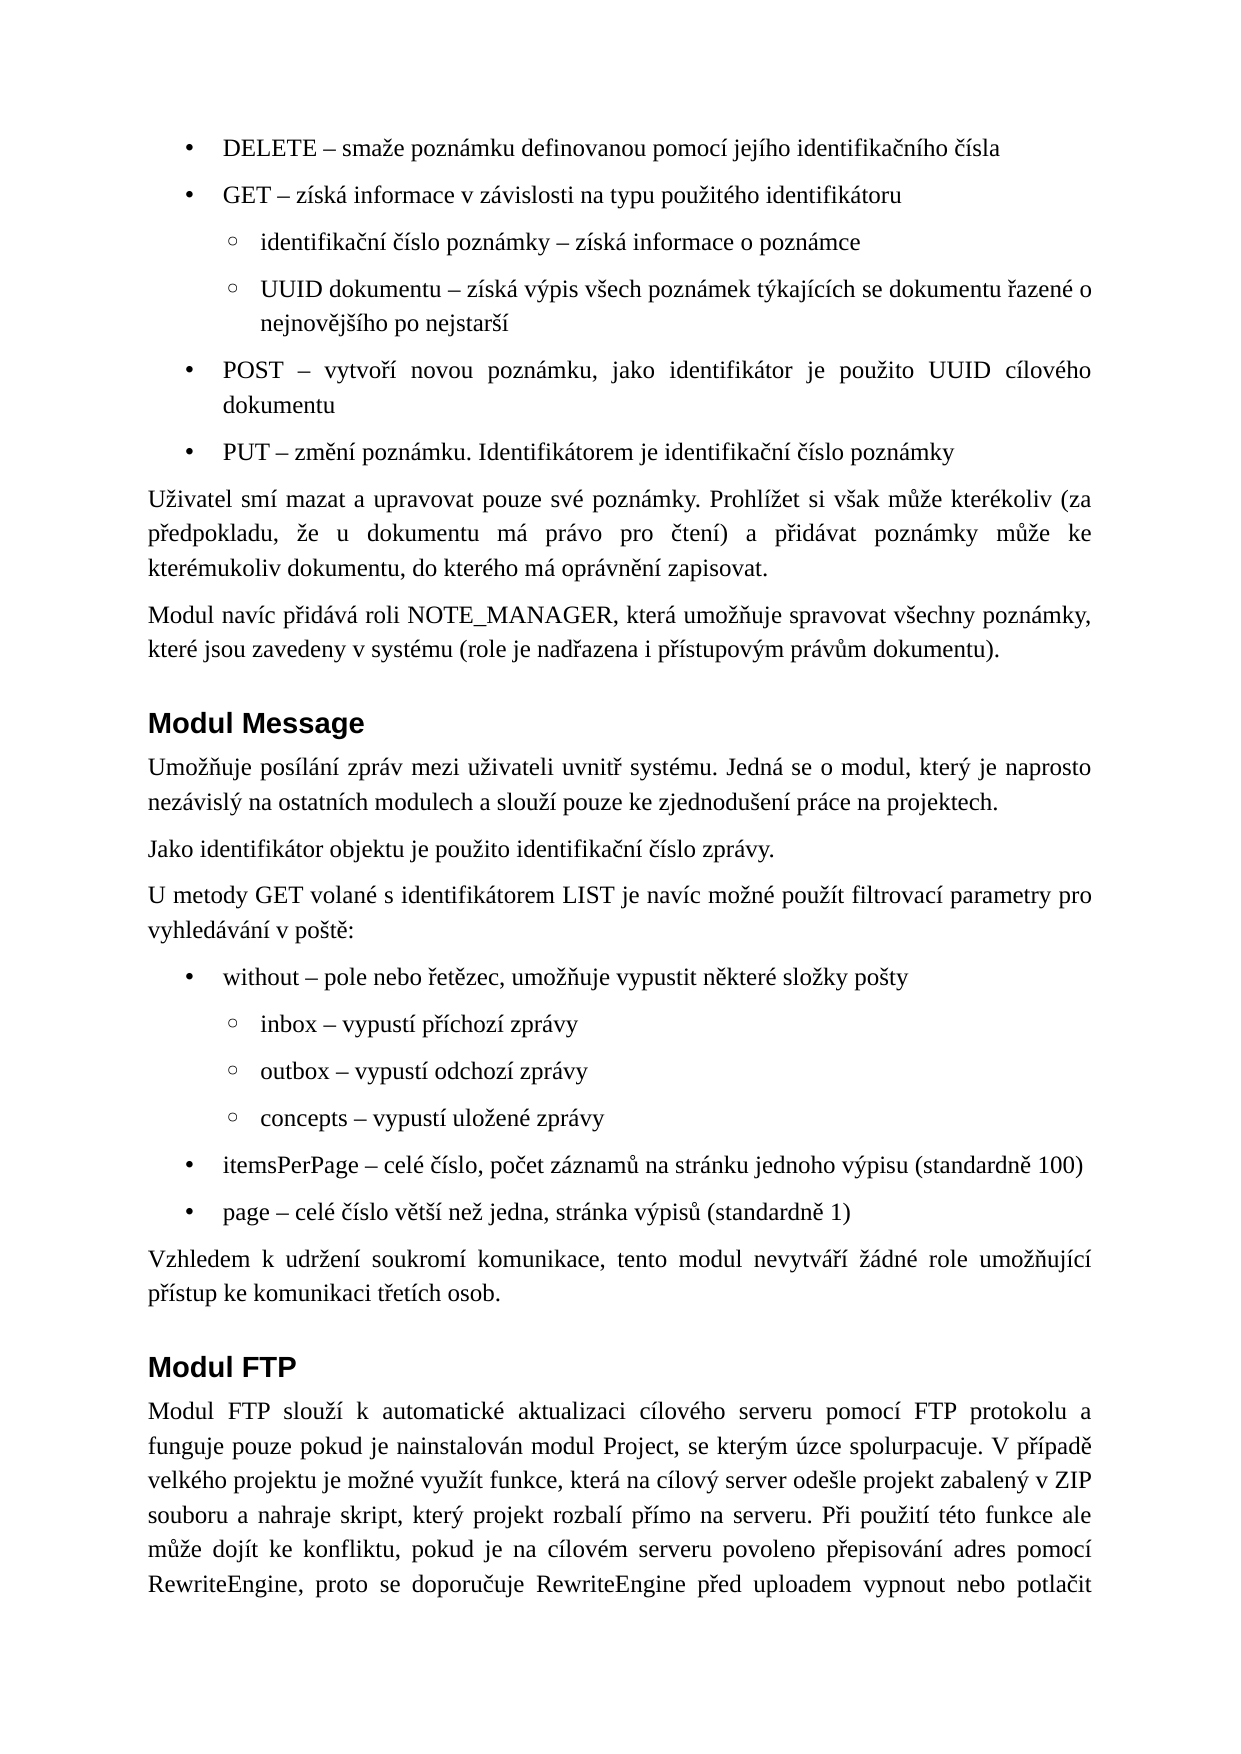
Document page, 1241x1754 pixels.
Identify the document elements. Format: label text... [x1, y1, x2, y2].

text Umožňuje posílání zpráv mezi uživateli uvnitř systému. Jedná se o modul, který je naprosto nezávislý na ostatních modulech a slouží pouze ke zjednodušení práce na projektech. [148, 752, 1093, 815]
text Jako identifikátor objektu je použito identifikační číslo zprávy. [148, 834, 1093, 862]
list GET – získá informace v závislosti na typu použitého identifikátoru [185, 180, 1093, 209]
text Uživatel smí mazat a upravovat pouze své poznámky. Prohlížet si však může kterékoliv (za předpokladu, že u dokumentu má právo pro čtení) a přidávat poznámky může ke kterémukoliv dokumentu, do kterého má oprávnění zapisovat. [148, 484, 1093, 581]
list without – pole nebo řetězec, umožňuje vypustit některé složky pošty [185, 962, 1093, 991]
text Modul FTP slouží k automatické aktualizaci cílového serveru pomocí FTP protokolu a funguje pouze pokud je nainstalován modul Project, se kterým úzce spolurpacuje. V případě velkého projektu je možné využít funkce, která na cílový server odešle projekt zabalený v ZIP souboru a nahraje skript, který projekt rozbalí přímo na serveru. Při použití této funkce ale může dojít ke konfliktu, pokud je na cílovém serveru povoleno přepisování adres pomocí RewriteEngine, proto se doporučuje RewriteEngine před uploadem vypnout nebo potlačit [148, 1396, 1093, 1598]
list POST – vytvoří novou poznámku, jako identifikátor je použito UUID cílového dokumentu [185, 355, 1093, 418]
list PUT – změní poznámku. Identifikátorem je identifikační číslo poznámky [185, 437, 1093, 466]
text Modul navíc přidává roli NOTE_MANAGER, která umožňuje spravovat všechny poznámky, které jsou zavedeny v systému (role je nadřazena i přístupovým právům dokumentu). [148, 600, 1093, 663]
list DELETE – smaže poznámku definovanou pomocí jejího identifikačního čísla [185, 133, 1093, 162]
list UUID dokumentu – získá výpis všech poznámek týkajících se dokumentu řazené o nejnovějšího po nejstarší [223, 274, 1093, 337]
list itemsPerPage – celé číslo, počet záznamů na stránku jednoho výpisu (standardně 100) [185, 1150, 1093, 1179]
subtitle Modul FTP [148, 1350, 1093, 1384]
list outbox – vypustí odchozí zprávy [223, 1056, 1093, 1085]
list identifikační číslo poznámky – získá informace o poznámce [223, 227, 1093, 256]
list inbox – vypustí příchozí zprávy [223, 1009, 1093, 1038]
subtitle Modul Message [148, 706, 1093, 740]
list page – celé číslo větší než jedna, stránka výpisů (standardně 1) [185, 1197, 1093, 1226]
text U metody GET volané s identifikátorem LIST je navíc možné použít filtrovací parametry pro vyhledávání v poště: [148, 881, 1093, 944]
list concepts – vypustí uložené zprávy [223, 1103, 1093, 1132]
text Vzhledem k udržení soukromí komunikace, tento modul nevytváří žádné role umožňující přístup ke komunikaci třetích osob. [148, 1244, 1093, 1307]
